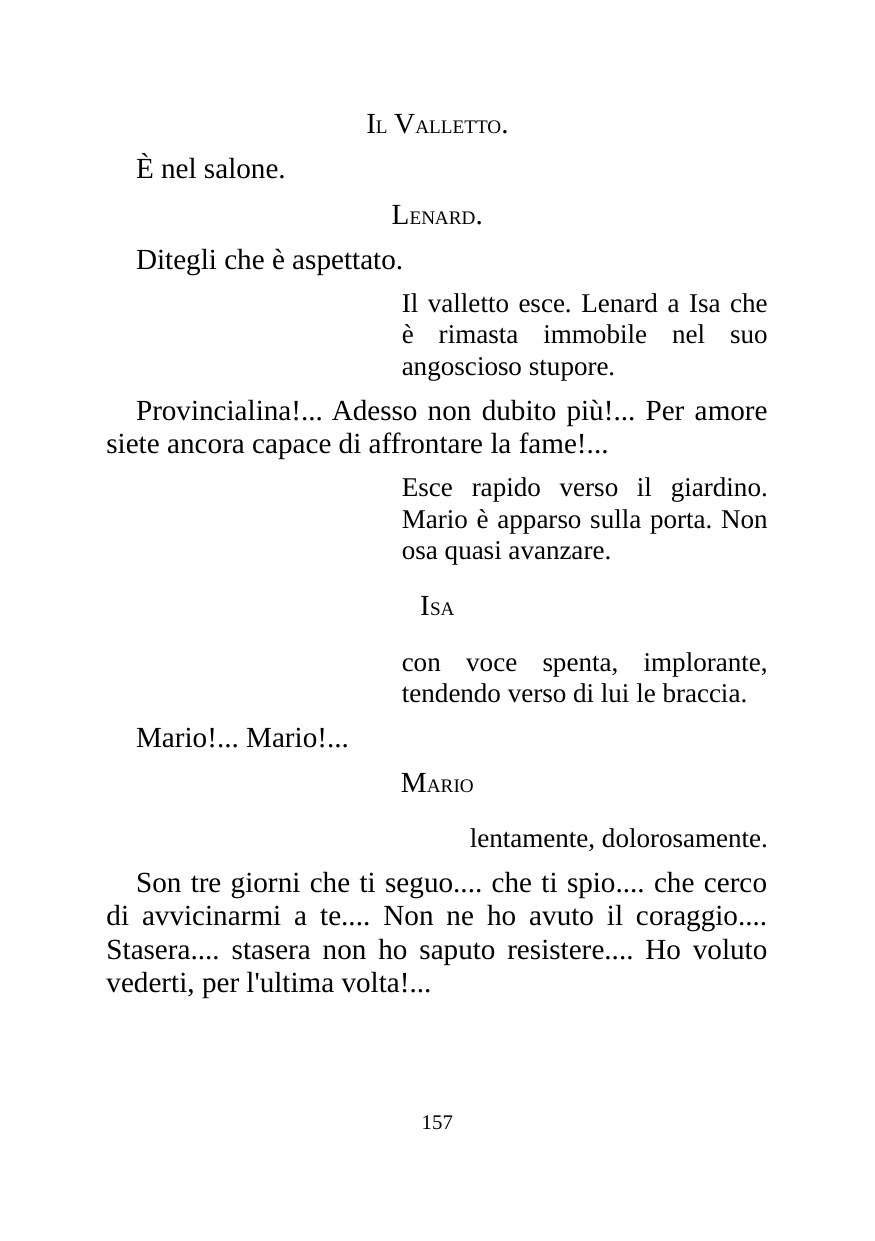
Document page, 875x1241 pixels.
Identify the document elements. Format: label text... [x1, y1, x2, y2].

text Il Valletto. [106, 106, 768, 140]
text con voce spenta, implorante, tendendo verso di lui le braccia. [402, 646, 768, 708]
text Il valletto esce. Lenard a Isa che è rimasta immobile nel suo angoscioso stupore. [402, 287, 768, 381]
text Isa [106, 588, 768, 622]
text Mario!... Mario!... [106, 720, 768, 753]
text Esce rapido verso il giardino. Mario è apparso sulla porta. Non osa quasi avanzare. [402, 472, 768, 565]
text lentamente, dolorosamente. [402, 822, 768, 853]
text Provincialina!... Adesso non dubito più!... Per amore siete ancora capace di affrontare la fame!... [106, 393, 768, 460]
text Lenard. [106, 197, 768, 230]
text Mario [106, 765, 768, 798]
text Son tre giorni che ti seguo.... che ti spio.... che cerco di avvicinarmi a te.... Non ne ho avuto il coraggio.... Stasera.... stasera non ho saputo resistere.... Ho voluto vederti, per l'ultima volta!... [106, 865, 768, 999]
text È nel salone. [106, 152, 768, 185]
text Ditegli che è aspettato. [106, 242, 768, 276]
